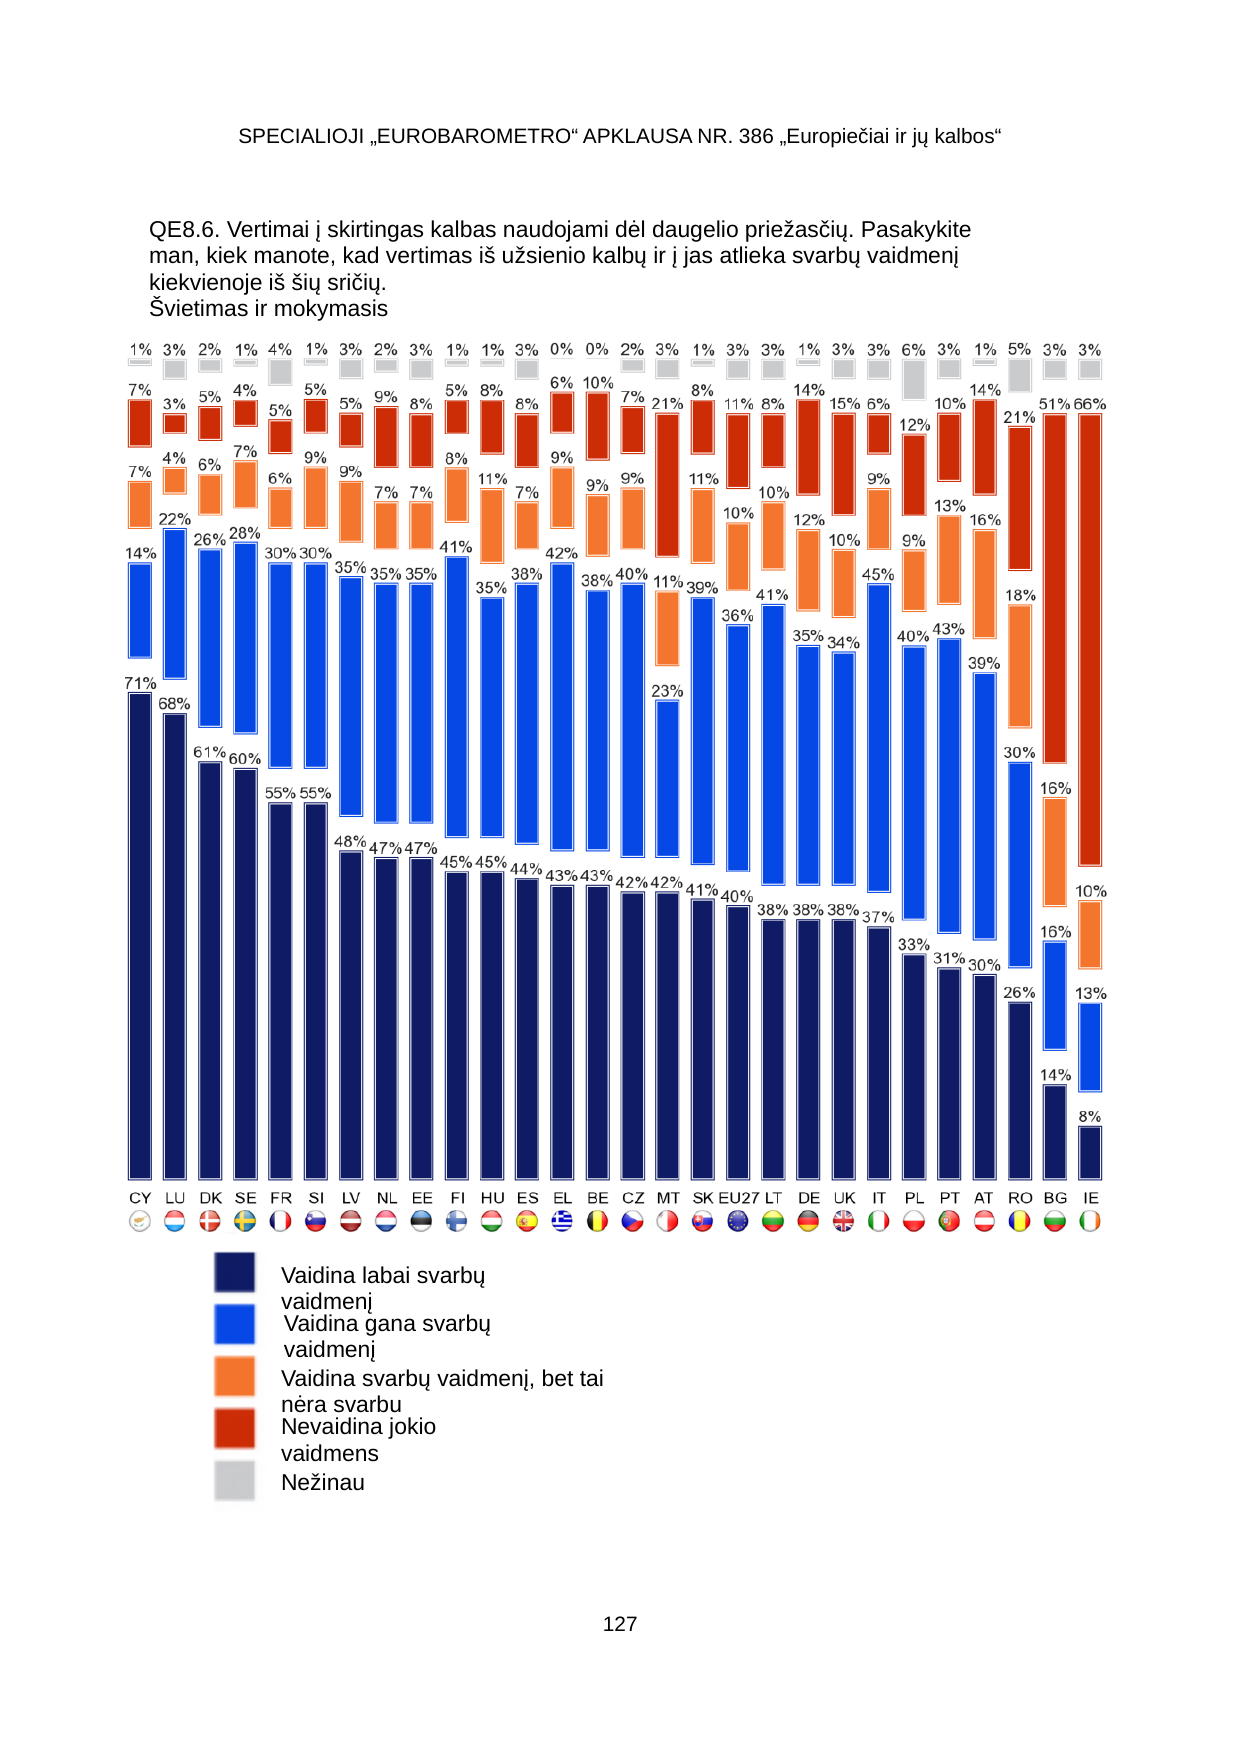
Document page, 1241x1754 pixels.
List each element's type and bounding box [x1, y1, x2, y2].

picture [118, 334, 1124, 1516]
